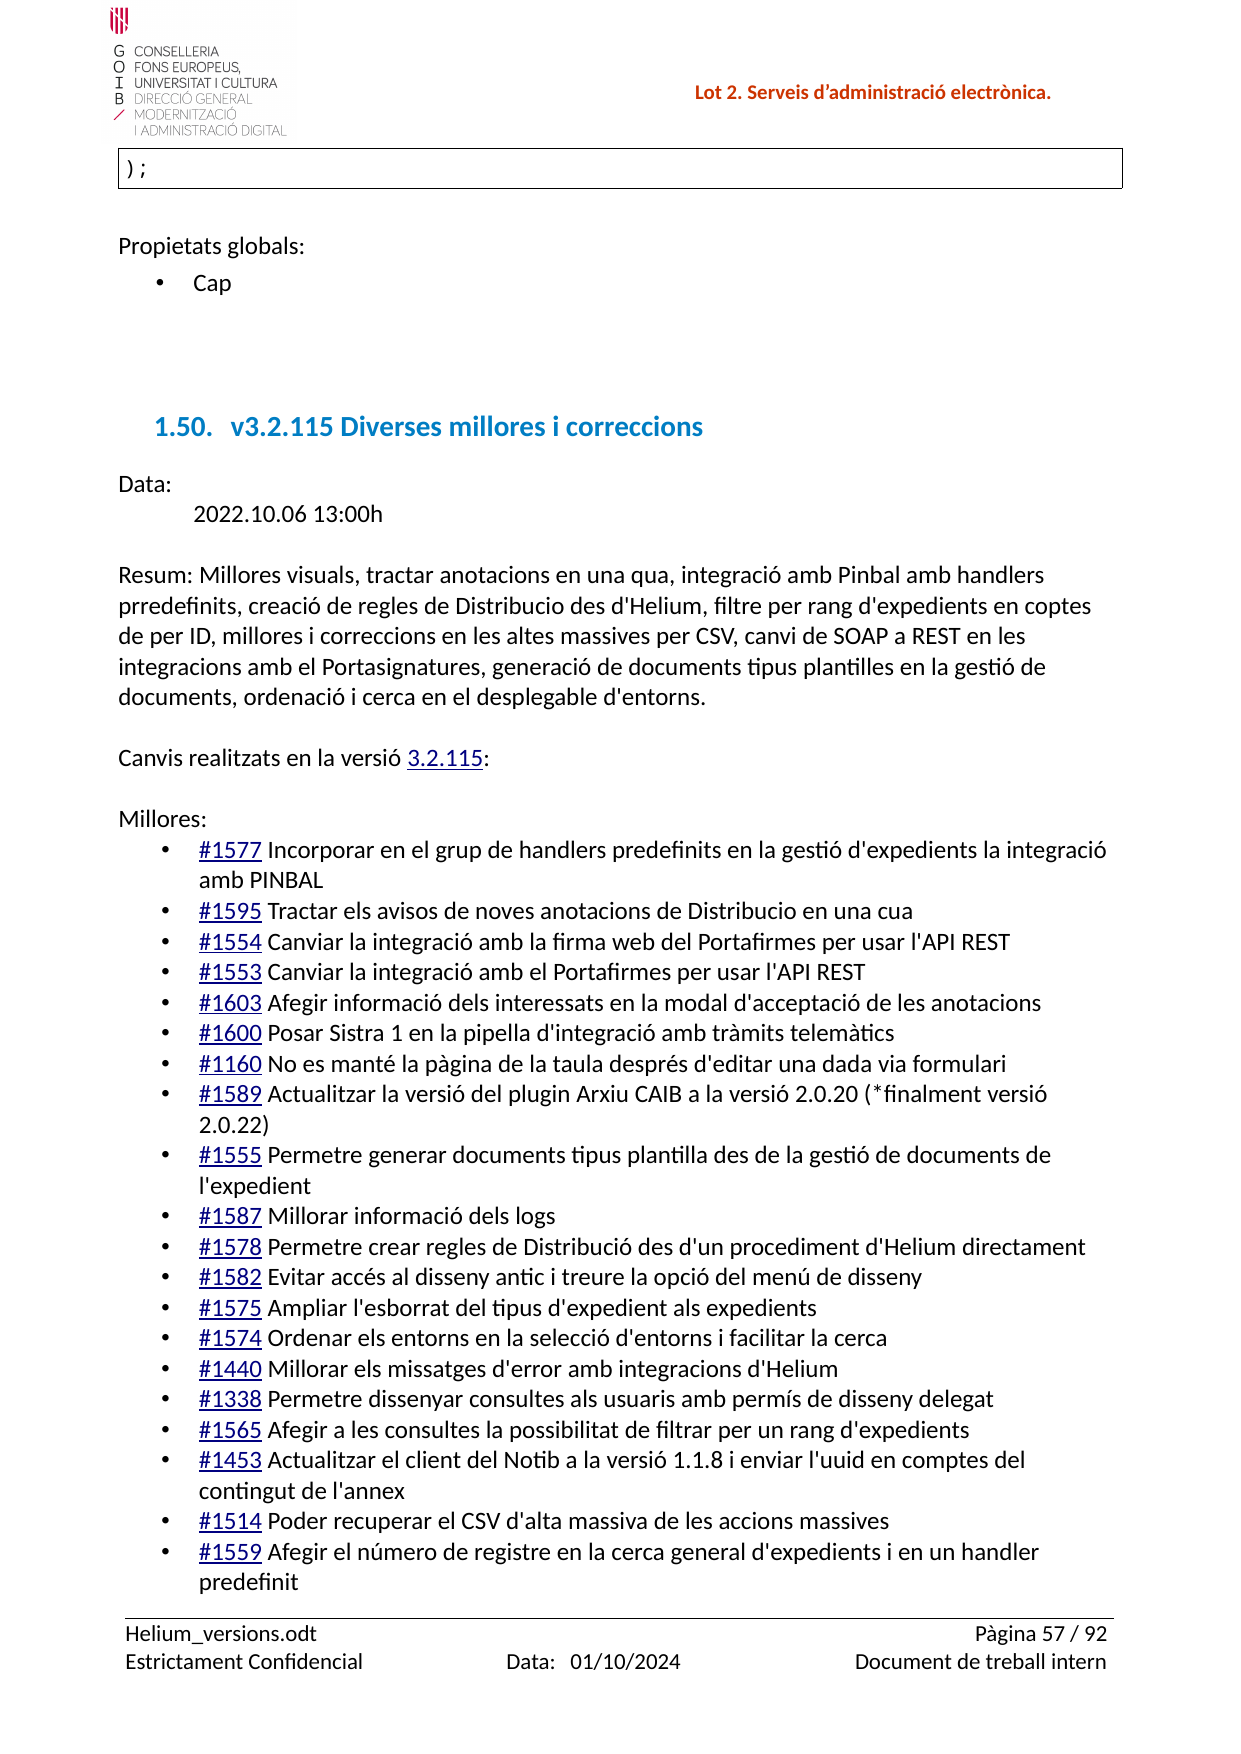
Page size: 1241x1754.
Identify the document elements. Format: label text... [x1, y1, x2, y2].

list #1589 Actualitzar la versió del plugin Arxiu CAIB a la versió 2.0.20 (*finalment versió 2.0.22) [161, 1078, 1122, 1139]
text Canvis realitzats en la versió 3.2.115: [118, 742, 1122, 773]
list #1555 Permetre generar documents tipus plantilla des de la gestió de documents de l'expedient [161, 1139, 1122, 1200]
list #1578 Permetre crear regles de Distribució des d'un procediment d'Helium directament [161, 1231, 1122, 1261]
list #1582 Evitar accés al disseny antic i treure la opció del menú de disseny [161, 1261, 1122, 1292]
text Resum: Millores visuals, tractar anotacions en una qua, integració amb Pinbal amb handlers prredefinits, creació de regles de Distribucio des d'Helium, filtre per rang d'expedients en coptes de per ID, millores i correccions en les altes massives per CSV, canvi de SOAP a REST en les integracions amb el Portasignatures, generació de documents tipus plantilles en la gestió de documents, ordenació i cerca en el desplegable d'entorns. [118, 559, 1122, 712]
list #1574 Ordenar els entorns en la selecció d'entorns i facilitar la cerca [161, 1322, 1122, 1353]
list #1514 Poder recuperar el CSV d'alta massiva de les accions massives [161, 1506, 1122, 1536]
list #1603 Afegir informació dels interessats en la modal d'acceptació de les anotacions [161, 987, 1122, 1017]
list #1453 Actualitzar el client del Notib a la versió 1.1.8 i enviar l'uuid en comptes del contingut de l'annex [161, 1444, 1122, 1506]
text Data: [118, 468, 1122, 498]
list #1553 Canviar la integració amb el Portafirmes per usar l'API REST [161, 956, 1122, 987]
list #1565 Afegir a les consultes la possibilitat de filtrar per un rang d'expedients [161, 1414, 1122, 1444]
list #1554 Canviar la integració amb la firma web del Portafirmes per usar l'API REST [161, 926, 1122, 956]
list #1160 No es manté la pàgina de la taula després d'editar una dada via formulari [161, 1048, 1122, 1078]
list #1338 Permetre dissenyar consultes als usuaris amb permís de disseny delegat [161, 1383, 1122, 1414]
text Millores: [118, 803, 1122, 834]
list #1595 Tractar els avisos de noves anotacions de Distribucio en una cua [161, 895, 1122, 926]
table_header ); [119, 149, 1122, 188]
list #1587 Millorar informació dels logs [161, 1200, 1122, 1231]
text Propietats globals: [118, 230, 1122, 261]
list #1559 Afegir el número de registre en la cerca general d'expedients i en un handler predefinit [161, 1536, 1122, 1597]
list #1575 Ampliar l'esborrat del tipus d'expedient als expedients [161, 1292, 1122, 1322]
subtitle v3.2.115 Diverses millores i correccions [153, 408, 1122, 444]
list #1440 Millorar els missatges d'error amb integracions d'Helium [161, 1353, 1122, 1383]
list #1577 Incorporar en el grup de handlers predefinits en la gestió d'expedients la integració amb PINBAL [161, 834, 1122, 895]
text 2022.10.06 13:00h [118, 498, 1122, 529]
list #1600 Posar Sistra 1 en la pipella d'integració amb tràmits telemàtics [161, 1017, 1122, 1048]
list Cap [156, 267, 1122, 297]
picture [100, 0, 297, 144]
